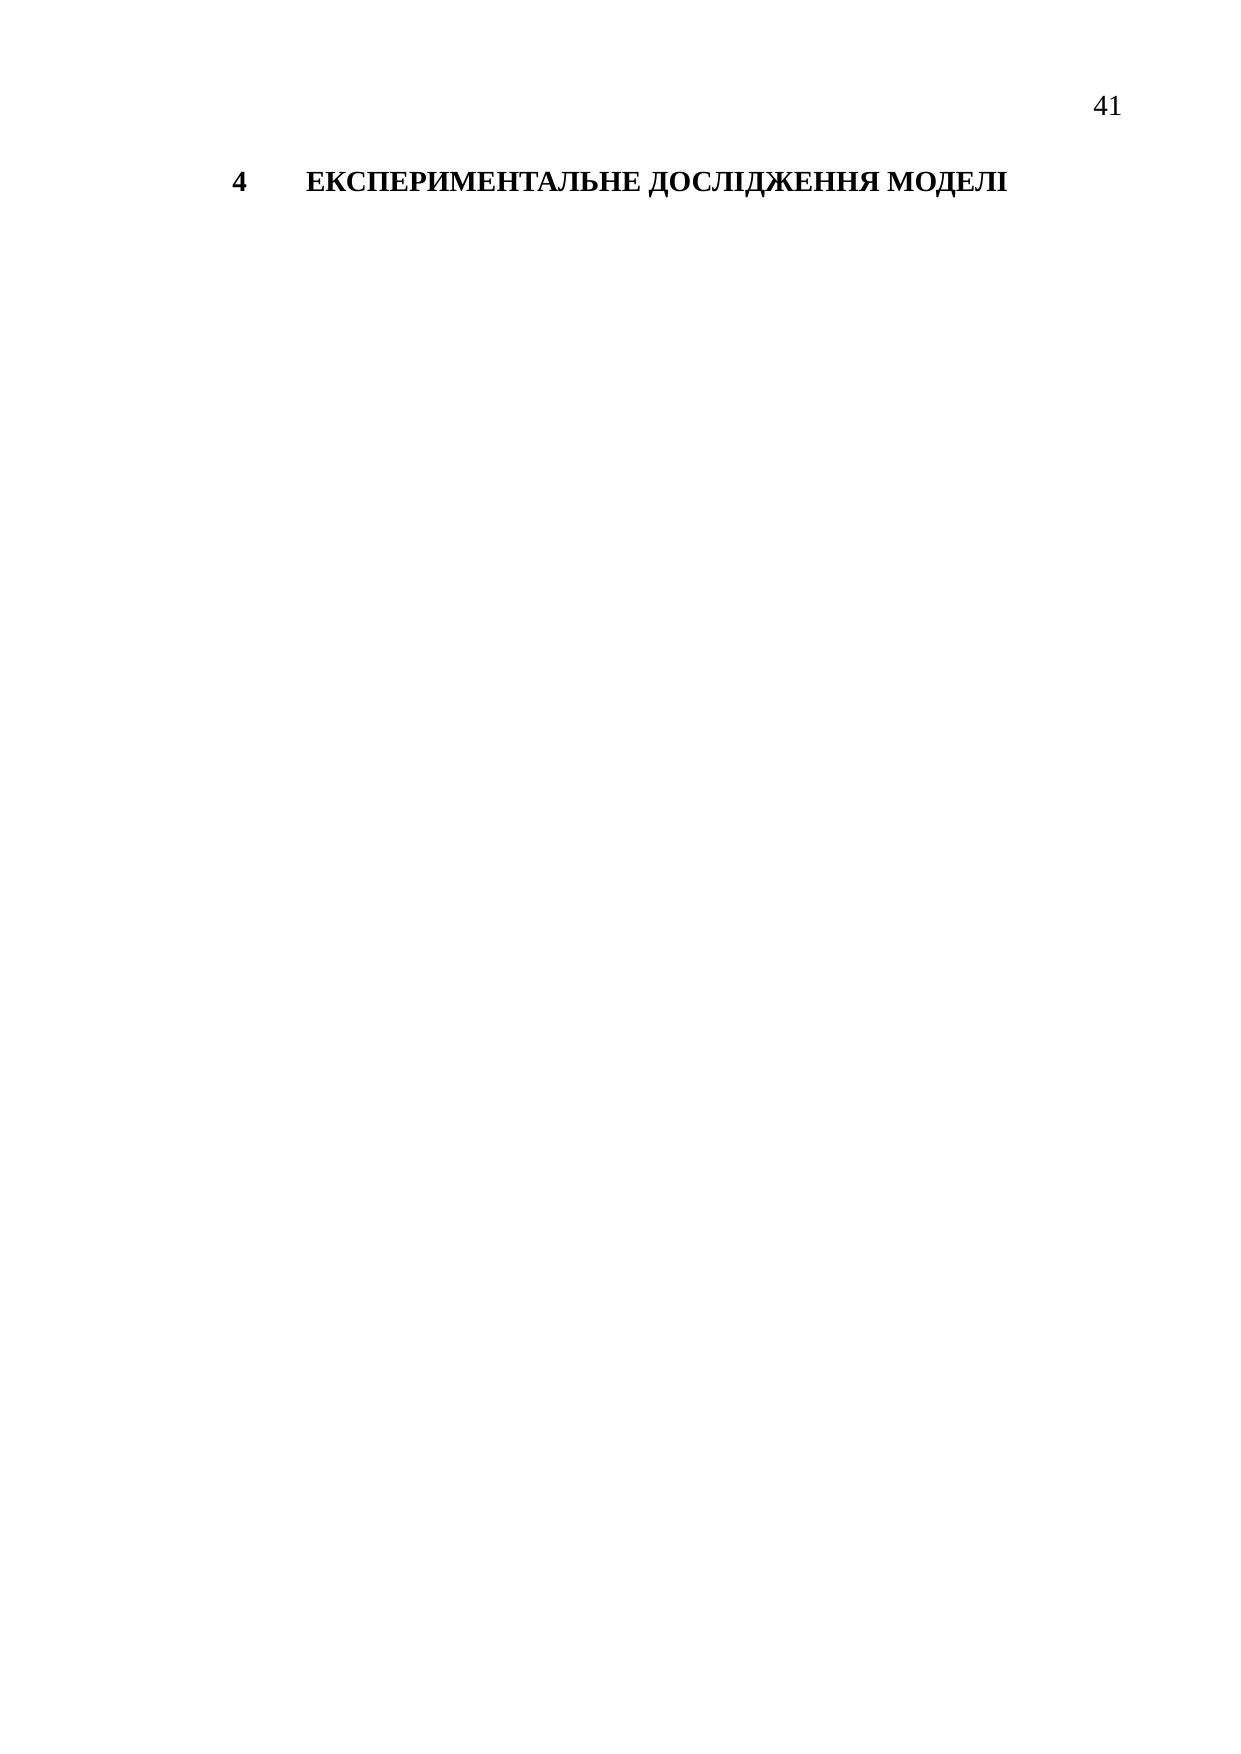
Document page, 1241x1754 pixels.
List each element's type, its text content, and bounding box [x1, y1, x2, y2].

subtitle Експериментальне дослідження моделі [118, 164, 1122, 197]
